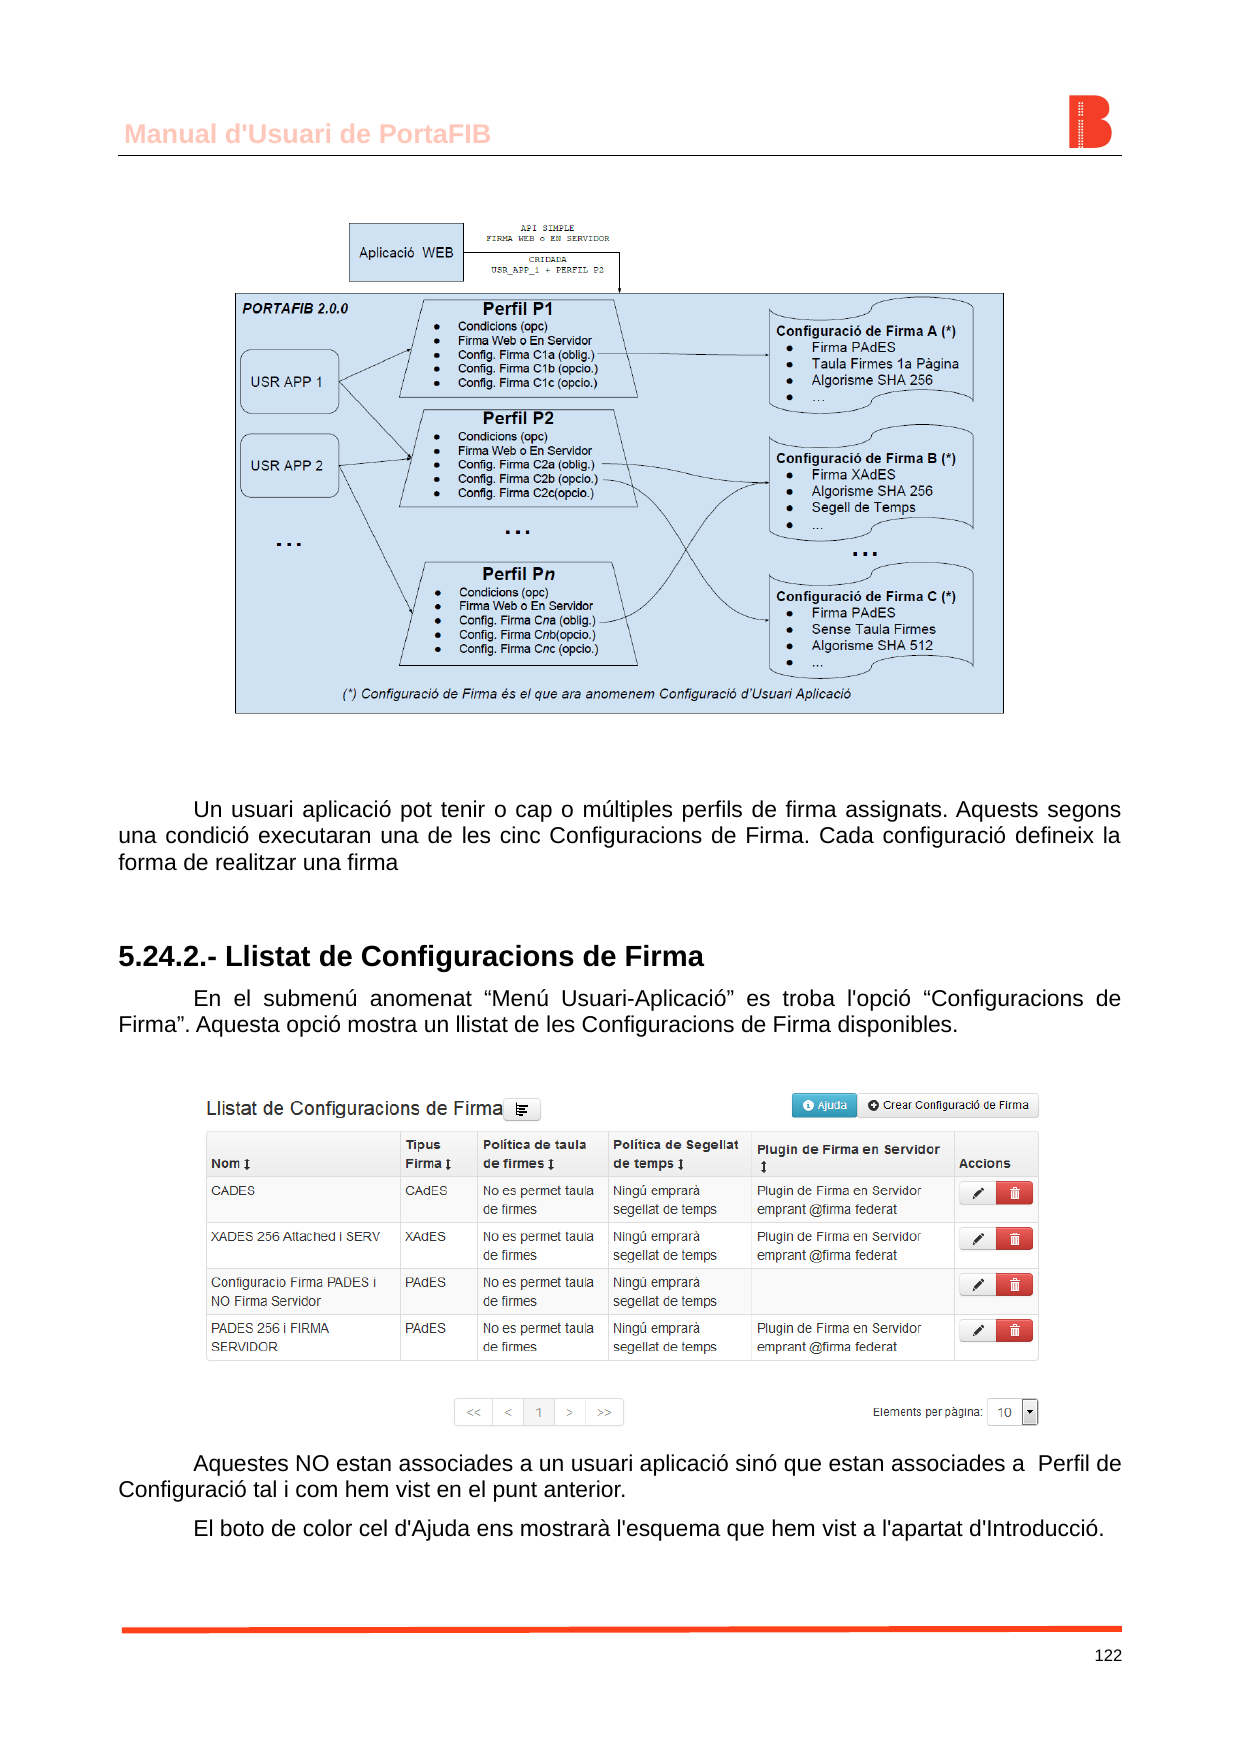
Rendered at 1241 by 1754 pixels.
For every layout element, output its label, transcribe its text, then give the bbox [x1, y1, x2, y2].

picture [230, 215, 1010, 718]
subtitle Llistat de Configuracions de Firma [118, 939, 1122, 972]
text Un usuari aplicació pot tenir o cap o múltiples perfils de firma assignats. Aquests segons una condició executaran una de les cinc Configuracions de Firma. Cada configuració defineix la forma de realitzar una firma [118, 796, 1122, 875]
text En el submenú anomenat “Menú Usuari-Aplicació” es troba l'opció “Configuracions de Firma”. Aquesta opció mostra un llistat de les Configuracions de Firma disponibles. [118, 985, 1122, 1037]
text Aquestes NO estan associades a un usuari aplicació sinó que estan associades a Perfil de Configuració tal i com hem vist en el punt anterior. [118, 1450, 1122, 1502]
text El boto de color cel d'Ajuda ens mostrarà l'esquema que hem vist a l'apartat d'Introducció. [118, 1515, 1122, 1541]
picture [197, 1088, 1043, 1438]
picture [1063, 94, 1117, 150]
